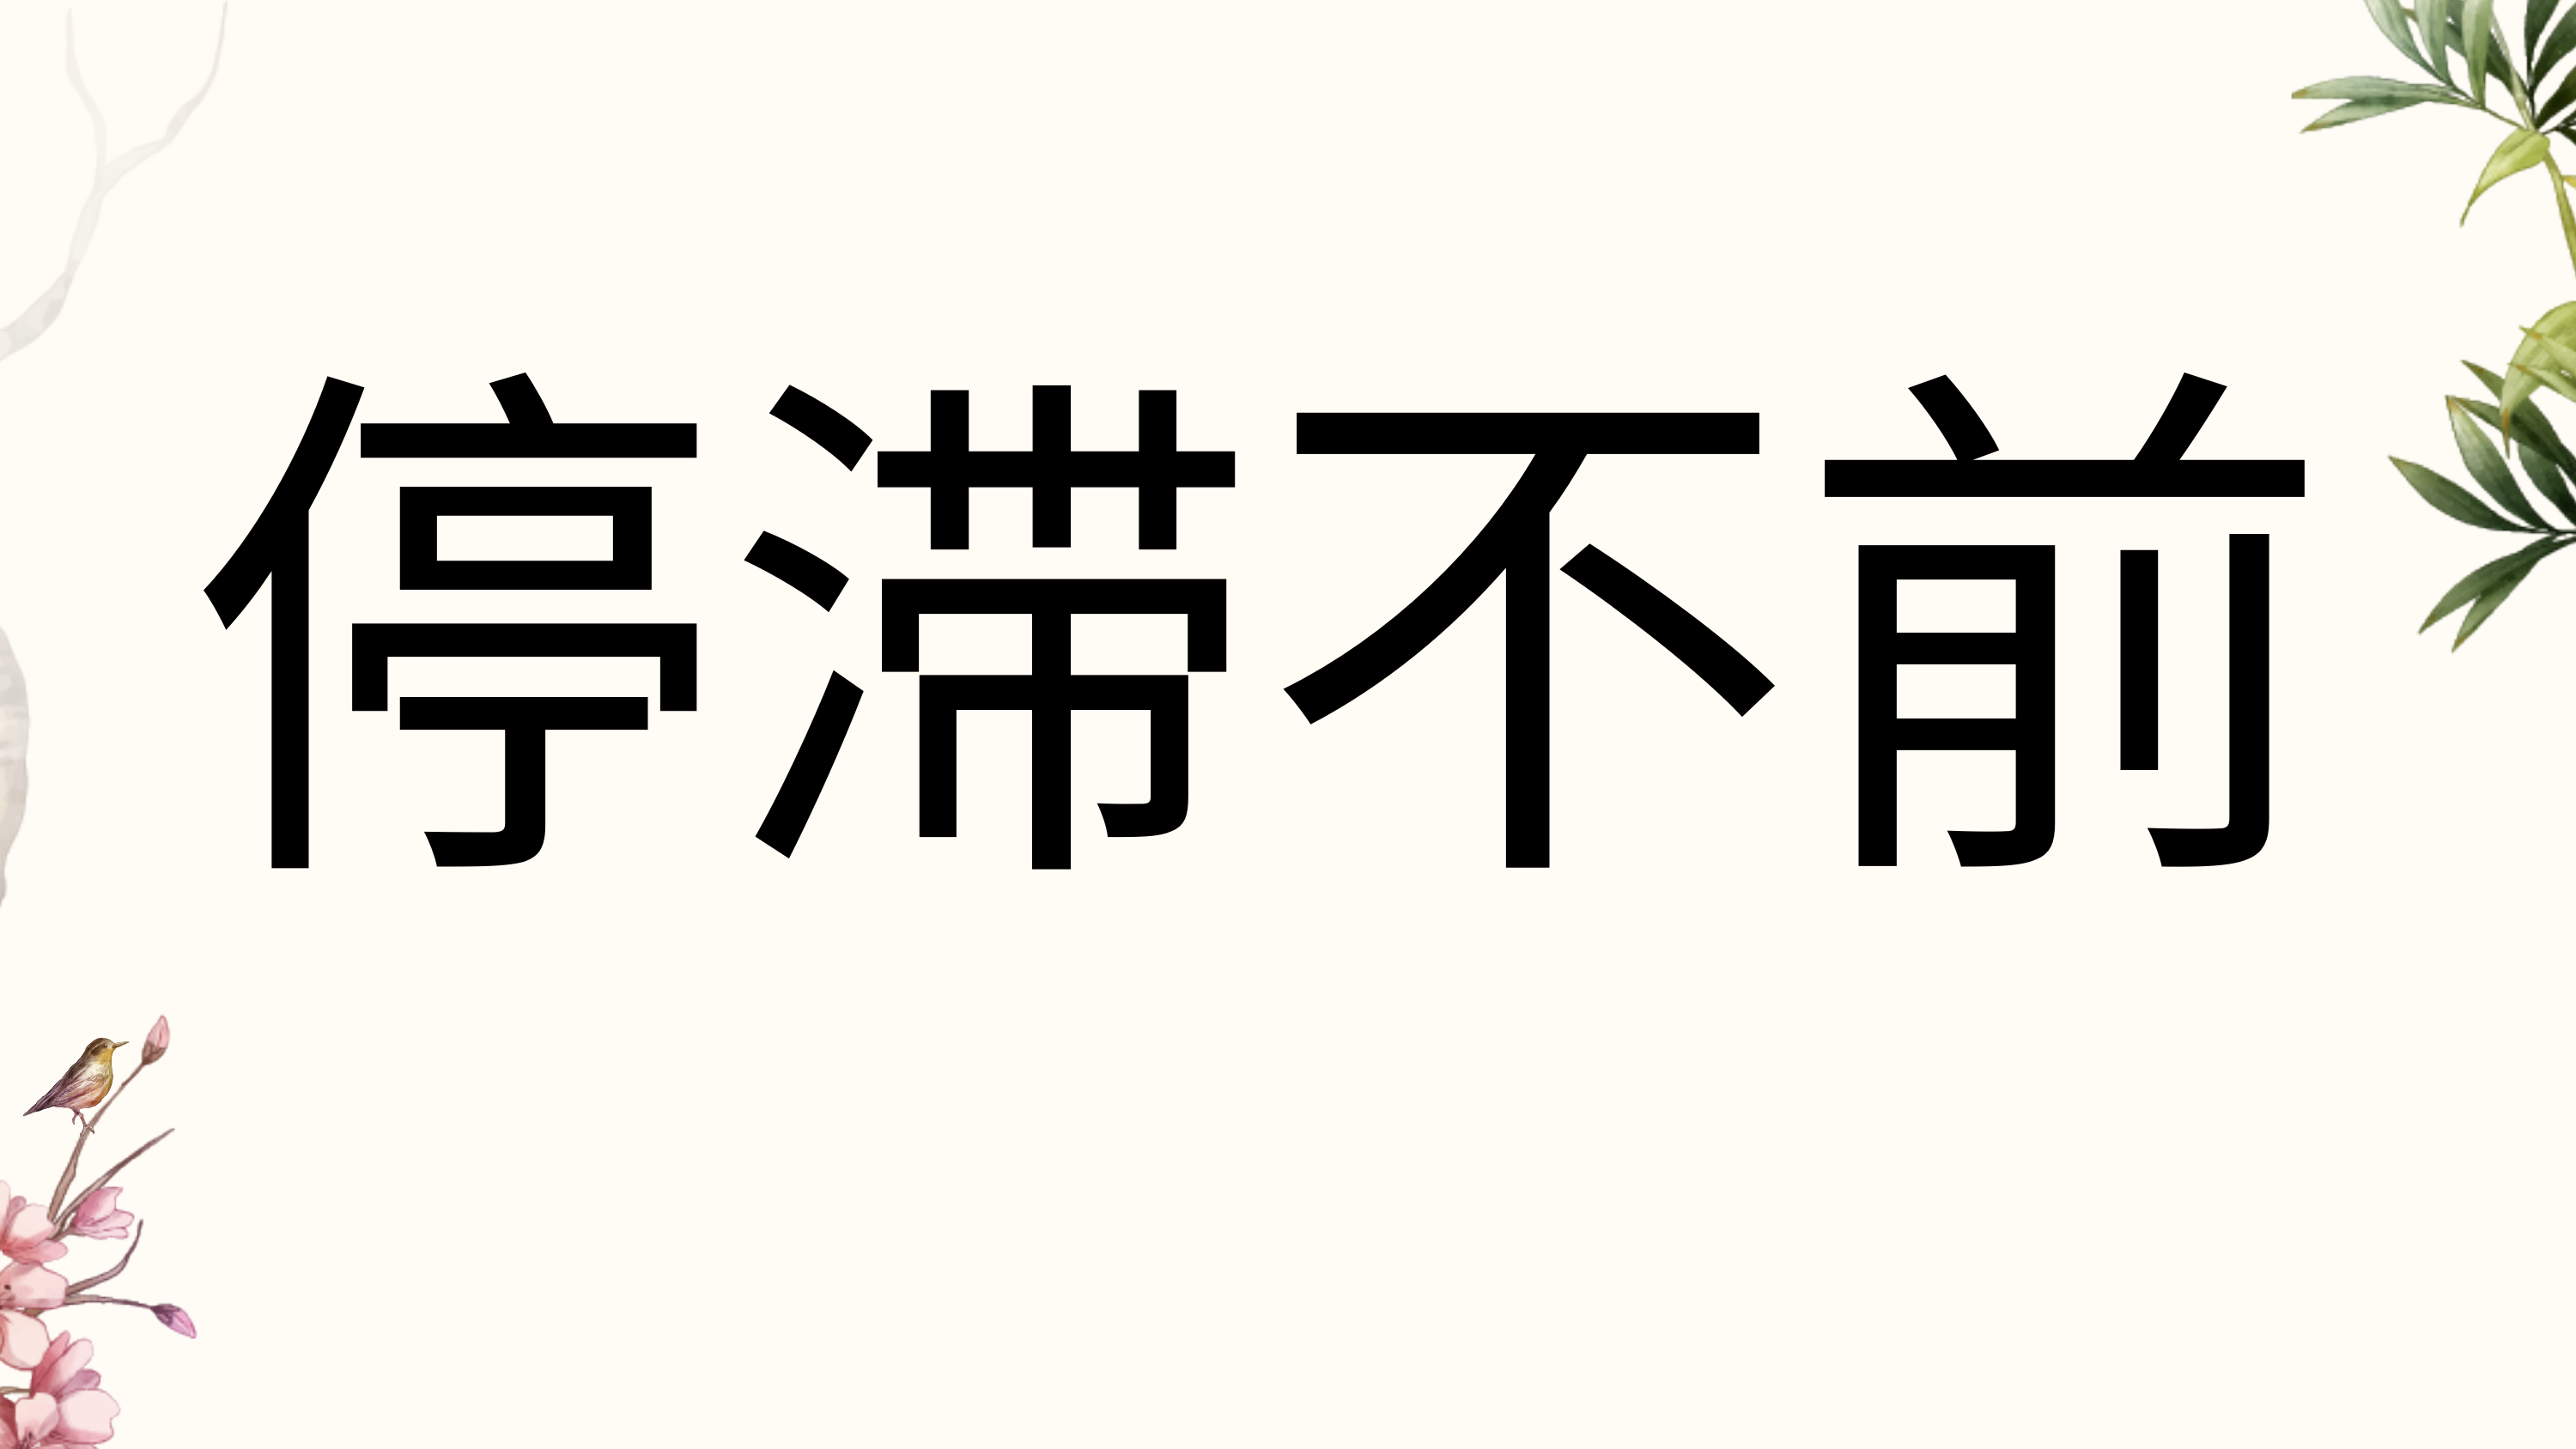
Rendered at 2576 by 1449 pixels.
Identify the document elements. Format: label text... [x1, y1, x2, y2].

picture [0, 0, 319, 1449]
picture [2291, 0, 2576, 673]
text_box 停滞不前 [40, 512, 2480, 934]
text_box 停滞不前 [437, 516, 613, 561]
